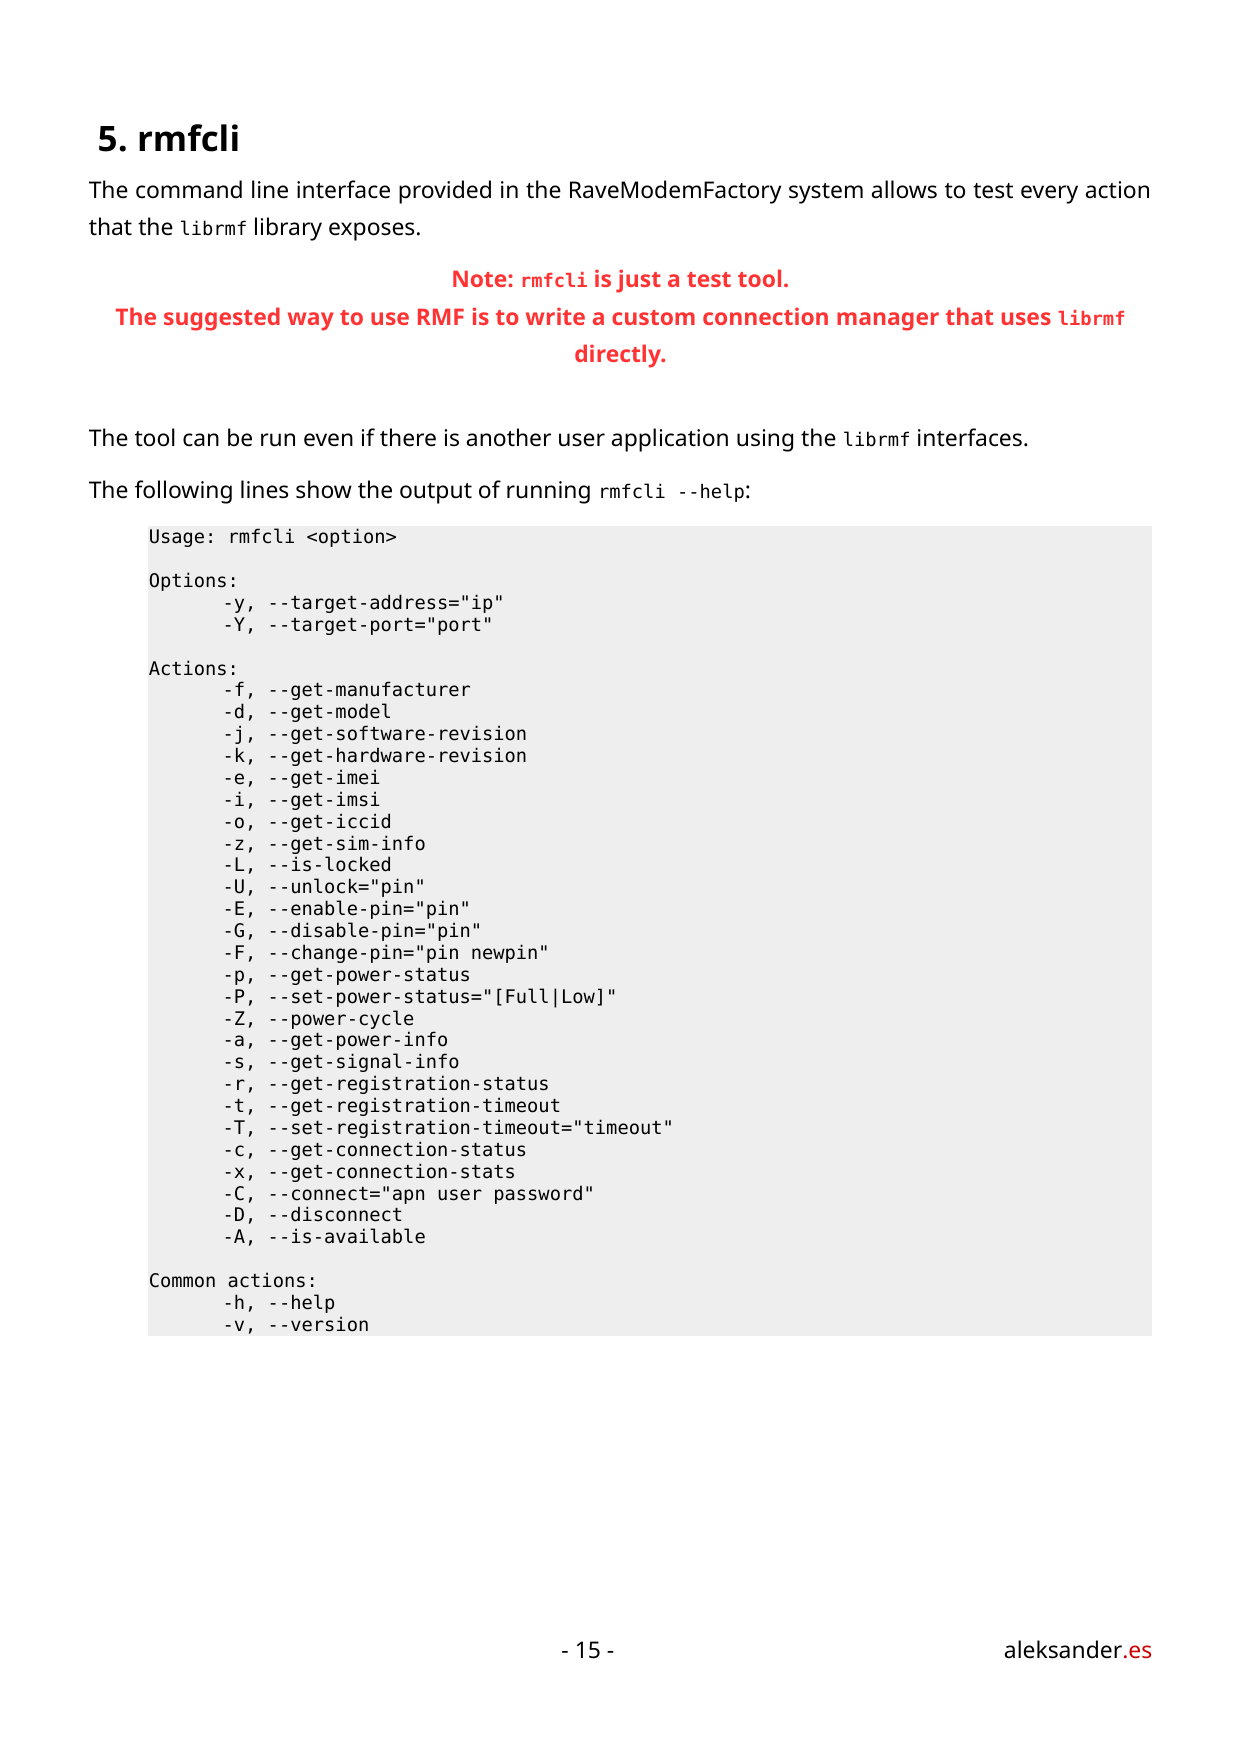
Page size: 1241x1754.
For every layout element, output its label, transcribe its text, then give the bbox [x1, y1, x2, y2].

text Common actions: [148, 1270, 1152, 1292]
text -z, --get-sim-info [148, 832, 1152, 854]
text -E, --enable-pin="pin" [148, 898, 1152, 920]
text -T, --set-registration-timeout="timeout" [148, 1117, 1152, 1139]
text The tool can be run even if there is another user application using the librmf interfaces. [88, 422, 1152, 453]
text -f, --get-manufacturer [148, 679, 1152, 701]
text -o, --get-iccid [148, 811, 1152, 832]
subtitle rmfcli [88, 113, 1152, 161]
text -d, --get-model [148, 701, 1152, 723]
text -x, --get-connection-stats [148, 1161, 1152, 1182]
text Actions: [148, 657, 1152, 679]
text Options: [148, 570, 1152, 592]
text -Y, --target-port="port" [148, 614, 1152, 636]
text -P, --set-power-status="[Full|Low]" [148, 986, 1152, 1007]
text -D, --disconnect [148, 1204, 1152, 1226]
text -k, --get-hardware-revision [148, 745, 1152, 767]
text -A, --is-available [148, 1226, 1152, 1248]
text Note: rmfcli is just a test tool. [88, 263, 1152, 294]
text -s, --get-signal-info [148, 1051, 1152, 1073]
text The command line interface provided in the RaveModemFactory system allows to test every action that the librmf library exposes. [88, 174, 1152, 242]
text -y, --target-address="ip" [148, 592, 1152, 614]
text -t, --get-registration-timeout [148, 1095, 1152, 1117]
text -i, --get-imsi [148, 789, 1152, 811]
text -h, --help [148, 1292, 1152, 1314]
text -r, --get-registration-status [148, 1073, 1152, 1095]
text -a, --get-power-info [148, 1029, 1152, 1051]
text -c, --get-connection-status [148, 1139, 1152, 1161]
text -G, --disable-pin="pin" [148, 920, 1152, 942]
text -C, --connect="apn user password" [148, 1182, 1152, 1204]
text -p, --get-power-status [148, 964, 1152, 986]
text The following lines show the output of running rmfcli --help: [88, 474, 1152, 505]
text -j, --get-software-revision [148, 723, 1152, 745]
text -v, --version [148, 1314, 1152, 1336]
text -U, --unlock="pin" [148, 876, 1152, 898]
text -L, --is-locked [148, 854, 1152, 876]
text -F, --change-pin="pin newpin" [148, 942, 1152, 964]
text -Z, --power-cycle [148, 1007, 1152, 1029]
text -e, --get-imei [148, 767, 1152, 789]
text Usage: rmfcli <option> [148, 526, 1152, 548]
text The suggested way to use RMF is to write a custom connection manager that uses librmf directly. [88, 301, 1152, 369]
